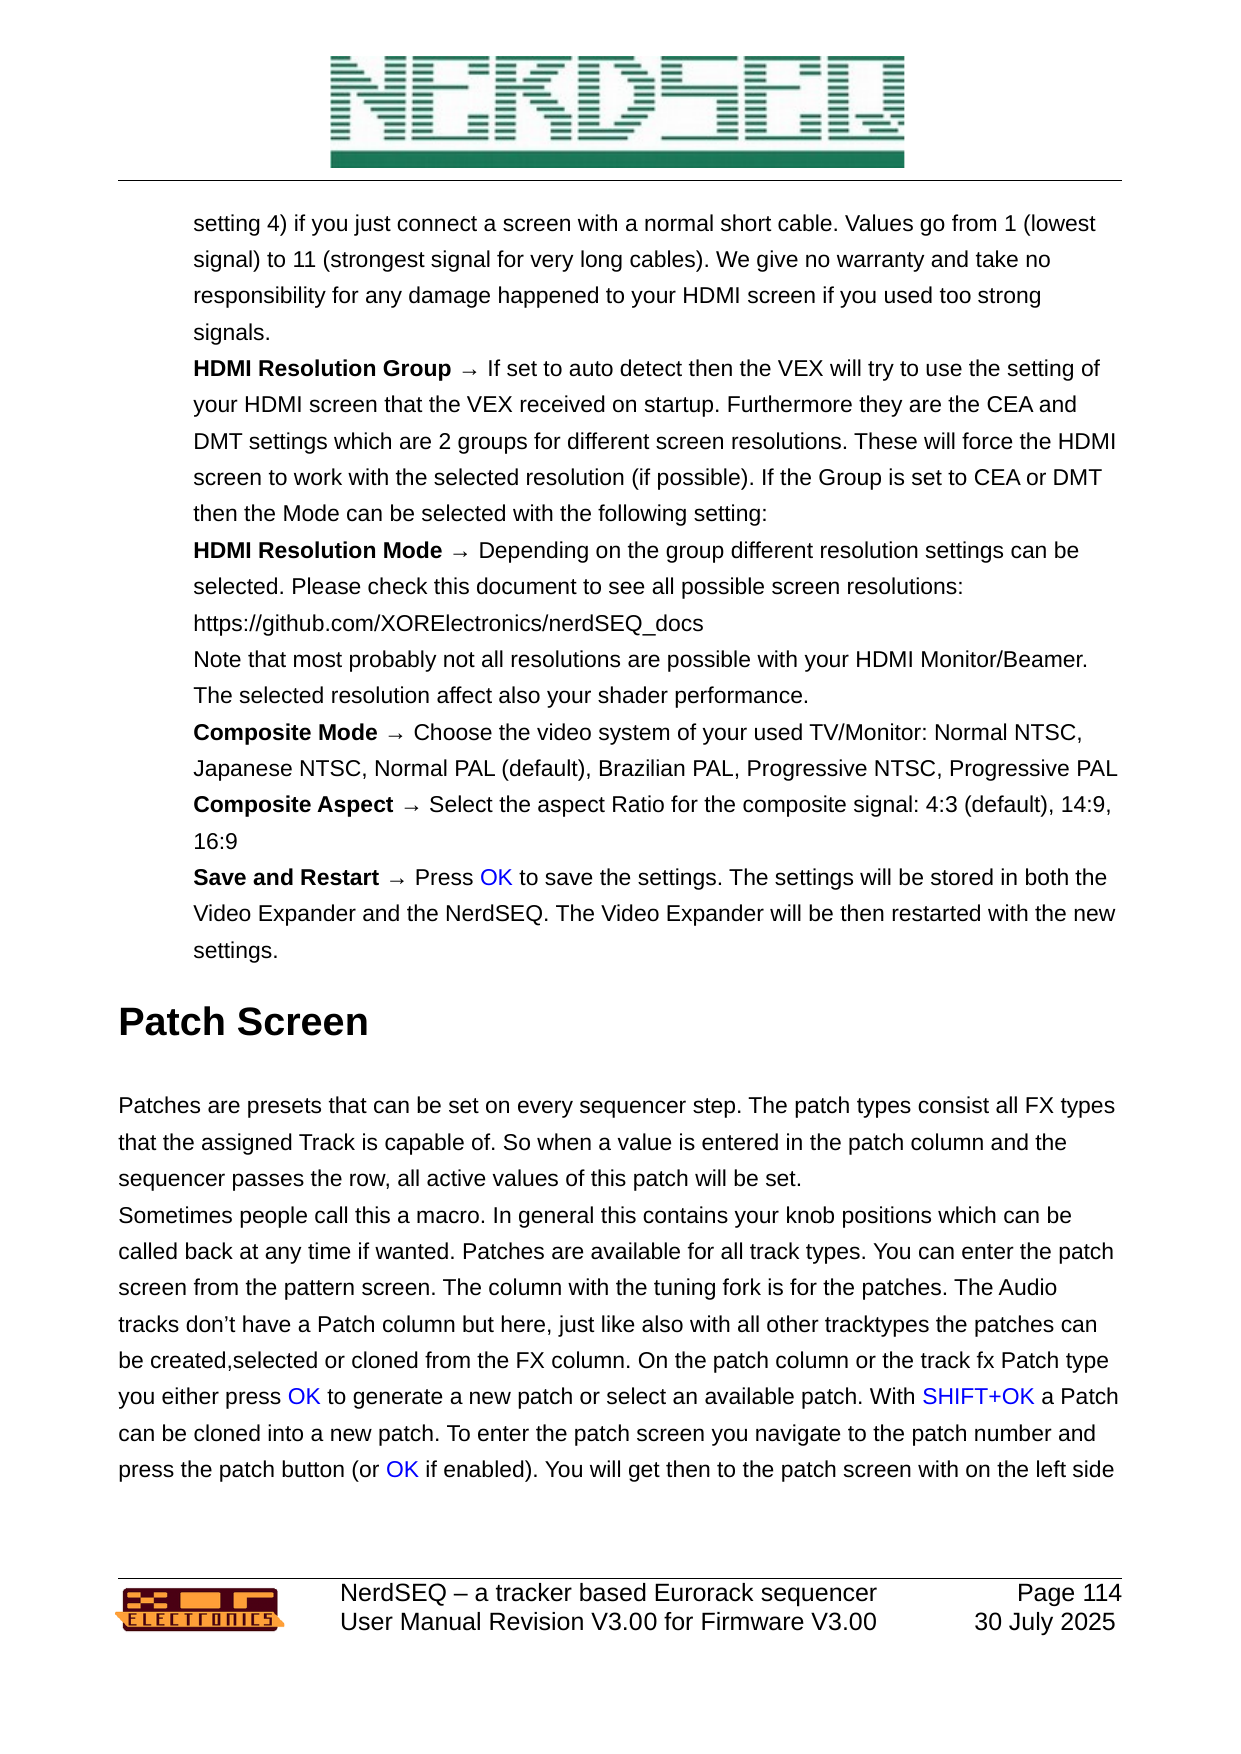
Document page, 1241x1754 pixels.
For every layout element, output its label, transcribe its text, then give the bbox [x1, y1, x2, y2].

text Sometimes people call this a macro. In general this contains your knob positions which can be called back at any time if wanted. Patches are available for all track types. You can enter the patch screen from the pattern screen. The column with the tuning fork is for the patches. The Audio tracks don’t have a Patch column but here, just like also with all other tracktypes the patches can be created,selected or cloned from the FX column. On the patch column or the track fx Patch type you either press OK to generate a new patch or select an available patch. With SHIFT+OK a Patch can be cloned into a new patch. To enter the patch screen you navigate to the patch number and press the patch button (or OK if enabled). You will get then to the patch screen with on the left side [118, 1202, 1122, 1482]
text Save and Restart → Press OK to save the settings. The settings will be stored in both the Video Expander and the NerdSEQ. The Video Expander will be then restarted with the new settings. [193, 864, 1122, 963]
subtitle Patch Screen [118, 998, 1122, 1044]
text HDMI Resolution Group → If set to auto detect then the VEX will try to use the setting of your HDMI screen that the VEX received on startup. Furthermore they are the CEA and DMT settings which are 2 groups for different screen resolutions. These will force the HDMI screen to work with the selected resolution (if possible). If the Group is set to CEA or DMT then the Mode can be selected with the following setting: [193, 355, 1122, 527]
text HDMI Resolution Mode → Depending on the group different resolution settings can be selected. Please check this document to see all possible screen resolutions: [193, 537, 1122, 599]
picture [330, 56, 905, 168]
picture [115, 1584, 285, 1634]
text Note that most probably not all resolutions are possible with your HDMI Monitor/Beamer. [193, 646, 1122, 672]
text Composite Aspect → Select the aspect Ratio for the composite signal: 4:3 (default), 14:9, 16:9 [193, 791, 1122, 854]
text https://github.com/XORElectronics/nerdSEQ_docs [193, 609, 1122, 636]
text setting 4) if you just connect a screen with a normal short cable. Values go from 1 (lowest signal) to 11 (strongest signal for very long cables). We give no warranty and take no responsibility for any damage happened to your HDMI screen if you used too strong signals. [193, 209, 1122, 345]
text Composite Mode → Choose the video system of your used TV/Monitor: Normal NTSC, Japanese NTSC, Normal PAL (default), Brazilian PAL, Progressive NTSC, Progressive PAL [193, 718, 1122, 781]
text The selected resolution affect also your shader performance. [193, 682, 1122, 708]
text Patches are presets that can be set on every sequencer step. The patch types consist all FX types that the assigned Track is capable of. So when a value is entered in the patch column and the sequencer passes the row, all active values of this patch will be set. [118, 1092, 1122, 1192]
